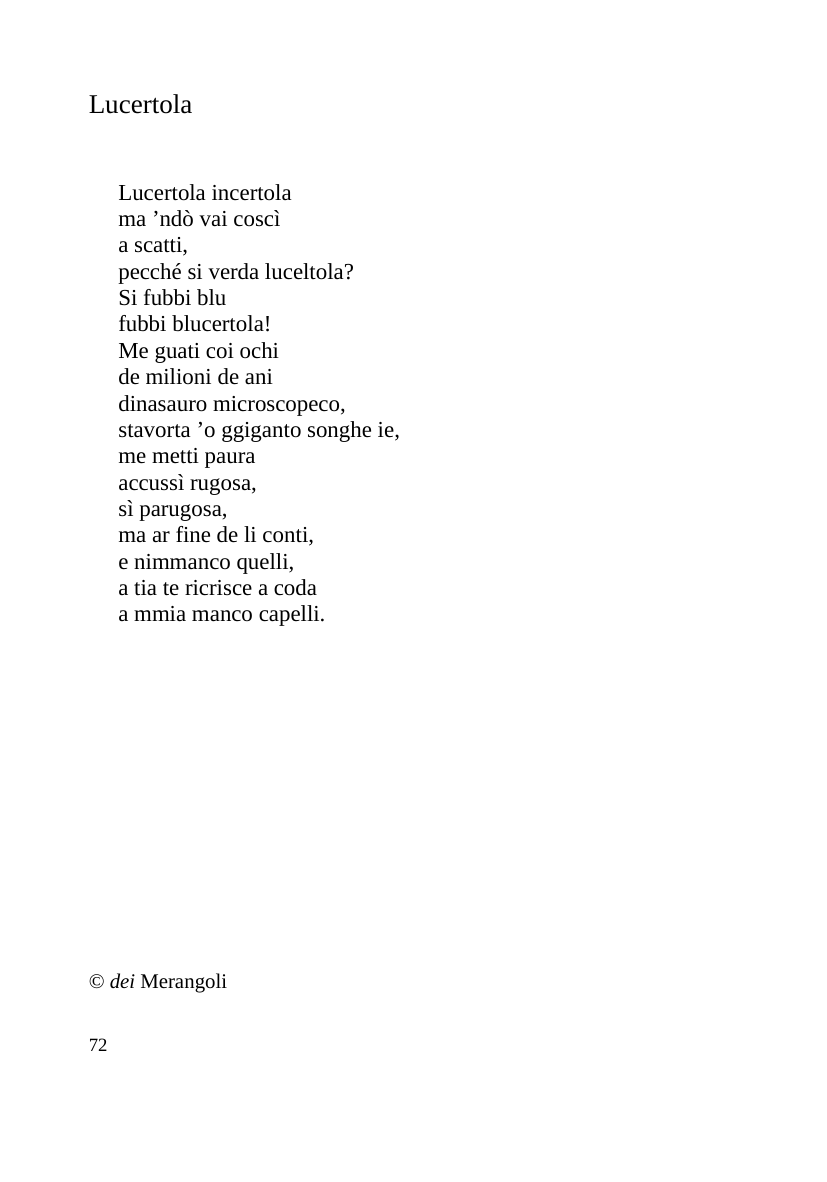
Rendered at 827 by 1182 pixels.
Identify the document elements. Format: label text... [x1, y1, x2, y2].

text pecché si verda luceltola? [88, 258, 738, 284]
text a scatti, [88, 231, 738, 258]
text stavorta ’o ggiganto songhe ie, [88, 416, 738, 442]
text Me guati coi ochi [88, 337, 738, 363]
text © dei Merangoli [88, 969, 738, 993]
text e nimmanco quelli, [88, 548, 738, 574]
text ma ’ndò vai coscì [88, 205, 738, 231]
text accussì rugosa, [88, 469, 738, 495]
text fubbi blucertola! [88, 311, 738, 337]
text ma ar fine de li conti, [88, 521, 738, 548]
text Lucertola incertola [88, 179, 738, 205]
text de milioni de ani [88, 363, 738, 389]
text sì parugosa, [88, 495, 738, 521]
text Si fubbi blu [88, 284, 738, 311]
text Lucertola [88, 88, 738, 120]
text a tia te ricrisce a coda [88, 574, 738, 600]
text a mmia manco capelli. [88, 600, 738, 627]
text me metti paura [88, 442, 738, 469]
text dinasauro microscopeco, [88, 389, 738, 416]
